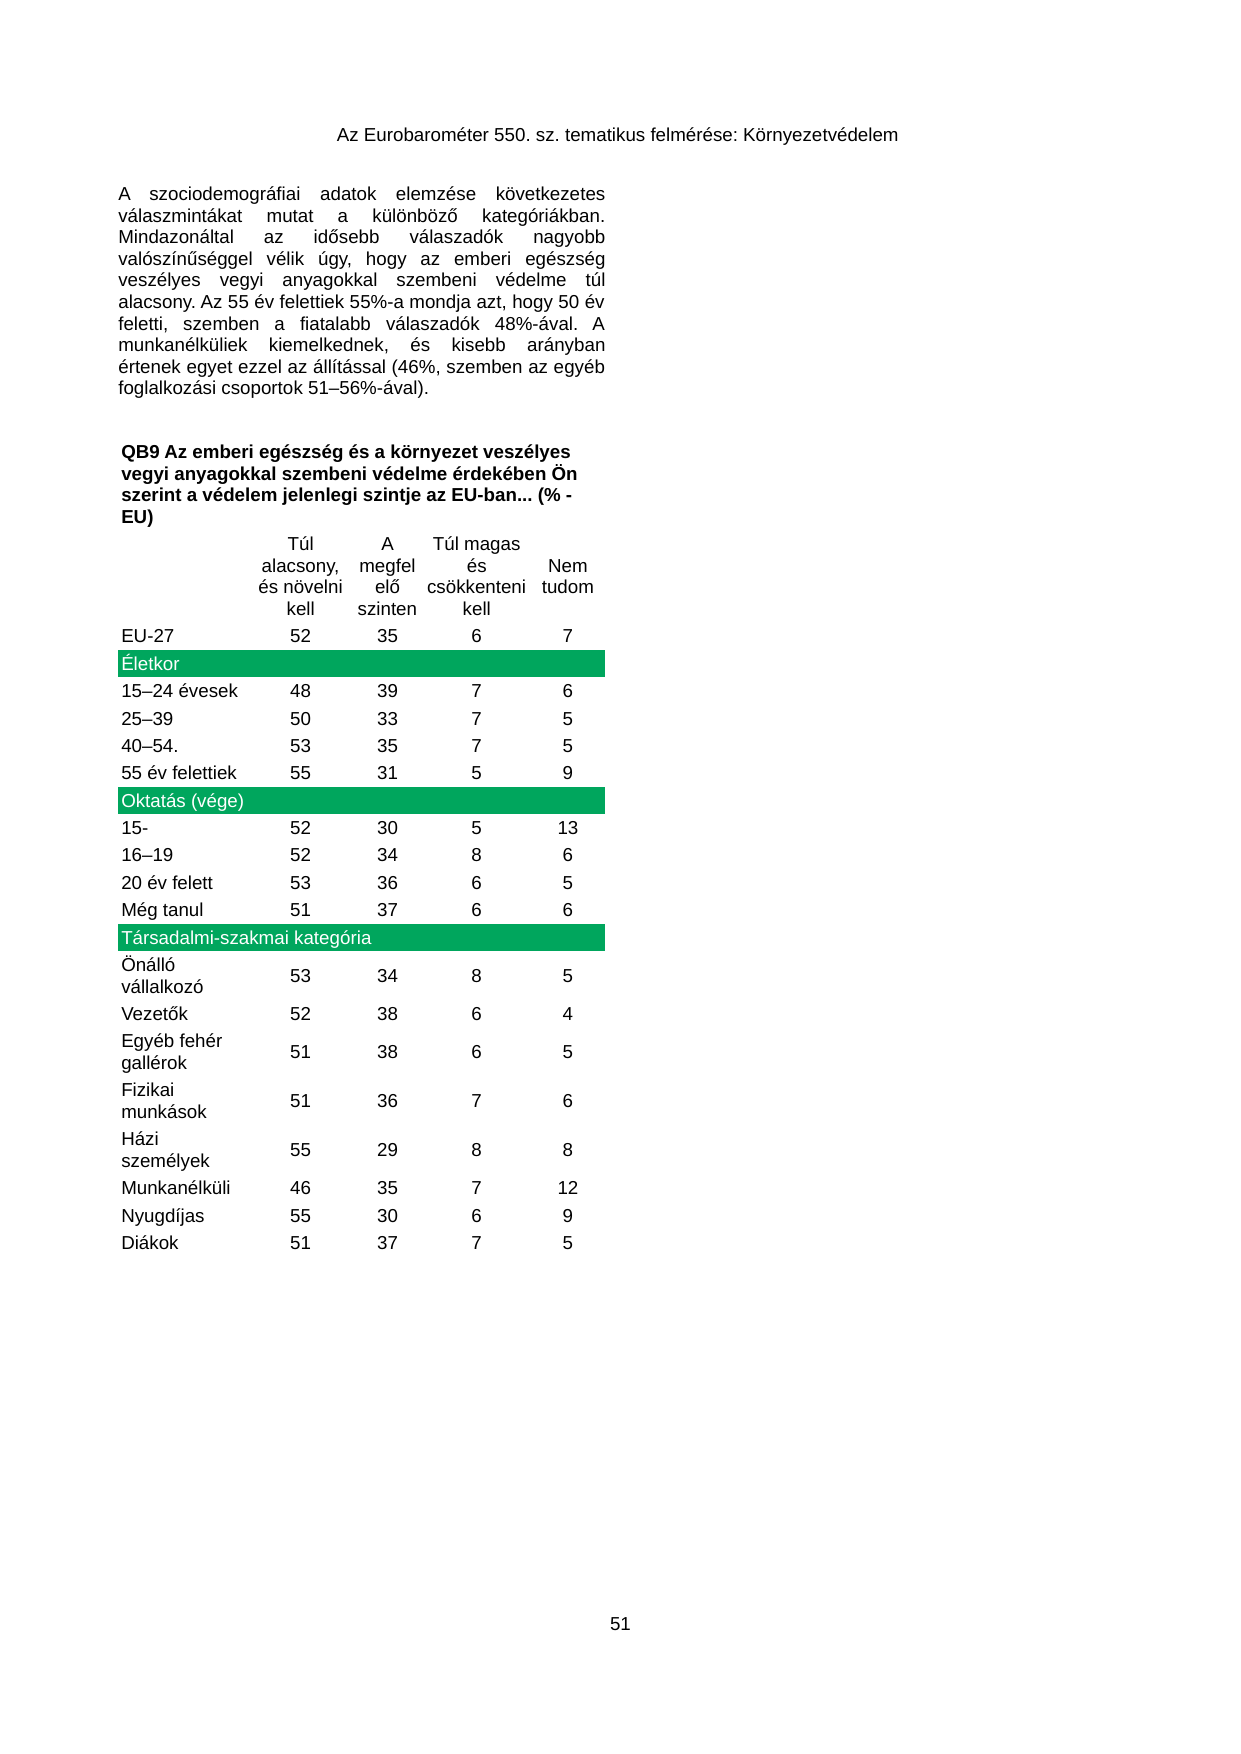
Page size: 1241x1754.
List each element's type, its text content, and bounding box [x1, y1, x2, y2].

table_cell 29 [352, 1125, 423, 1174]
table_cell Oktatás (vége) [118, 787, 530, 814]
table_cell 5 [530, 1229, 605, 1256]
table_cell 15–24 évesek [118, 677, 249, 704]
table_cell 53 [249, 869, 352, 896]
table_cell 51 [249, 1027, 352, 1076]
table_cell [118, 530, 249, 622]
table_cell 6 [530, 1076, 605, 1125]
table_cell 37 [352, 896, 423, 923]
table_cell Önálló vállalkozó [118, 951, 249, 1000]
table_cell 7 [423, 704, 530, 732]
table_cell 34 [352, 841, 423, 869]
table_cell 52 [249, 622, 352, 649]
table_cell 5 [423, 814, 530, 841]
table_cell Nyugdíjas [118, 1202, 249, 1229]
table_cell 53 [249, 951, 352, 1000]
table_cell 13 [530, 814, 605, 841]
table_cell 20 év felett [118, 869, 249, 896]
table_cell Diákok [118, 1229, 249, 1256]
table_cell 6 [423, 1202, 530, 1229]
table_cell Még tanul [118, 896, 249, 923]
table_cell 5 [530, 1027, 605, 1076]
table_cell 5 [530, 951, 605, 1000]
table_cell 6 [423, 622, 530, 649]
table_cell 5 [530, 732, 605, 759]
table_cell 36 [352, 869, 423, 896]
table_header QB9 Az emberi egészség és a környezet veszélyes vegyi anyagokkal szembeni védelme érdekében Ön szerint a védelem jelenlegi szintje az EU-ban... (% - EU) [118, 438, 605, 530]
table_cell [530, 924, 605, 951]
table_cell 4 [530, 1000, 605, 1027]
table_cell [530, 787, 605, 814]
table_cell 55 év felettiek [118, 759, 249, 787]
table_cell Házi személyek [118, 1125, 249, 1174]
table_cell 9 [530, 759, 605, 787]
table_cell 52 [249, 814, 352, 841]
table_cell 8 [423, 1125, 530, 1174]
table_cell Túl magas és csökkenteni kell [423, 530, 530, 622]
table_cell 48 [249, 677, 352, 704]
table_cell Munkanélküli [118, 1174, 249, 1202]
table_cell 50 [249, 704, 352, 732]
text A szociodemográfiai adatok elemzése következetes válaszmintákat mutat a különböző kategóriákban. Mindazonáltal az idősebb válaszadók nagyobb valószínűséggel vélik úgy, hogy az emberi egészség veszélyes vegyi anyagokkal szembeni védelme túl alacsony. Az 55 év felettiek 55%-a mondja azt, hogy 50 év feletti, szemben a fiatalabb válaszadók 48%-ával. A munkanélküliek kiemelkednek, és kisebb arányban értenek egyet ezzel az állítással (46%, szemben az egyéb foglalkozási csoportok 51–56%-ával). [118, 183, 605, 399]
table_cell 35 [352, 622, 423, 649]
table_cell 7 [423, 1174, 530, 1202]
table_cell 51 [249, 1076, 352, 1125]
table_cell 53 [249, 732, 352, 759]
table_cell 5 [530, 869, 605, 896]
table_cell [530, 650, 605, 677]
table_cell 15- [118, 814, 249, 841]
table_cell 7 [423, 1076, 530, 1125]
table_cell 6 [530, 677, 605, 704]
table_cell Vezetők [118, 1000, 249, 1027]
table_cell 8 [423, 951, 530, 1000]
table_cell 35 [352, 732, 423, 759]
table_cell 33 [352, 704, 423, 732]
table_cell 38 [352, 1000, 423, 1027]
table_cell 55 [249, 759, 352, 787]
table_cell 38 [352, 1027, 423, 1076]
table_cell 51 [249, 896, 352, 923]
table_cell 8 [530, 1125, 605, 1174]
table_cell 35 [352, 1174, 423, 1202]
table_cell Életkor [118, 650, 530, 677]
table_cell Nem tudom [530, 530, 605, 622]
table_cell 40–54. [118, 732, 249, 759]
table_cell 46 [249, 1174, 352, 1202]
table_cell 7 [423, 677, 530, 704]
table_cell 6 [530, 841, 605, 869]
table_cell 37 [352, 1229, 423, 1256]
table_cell 6 [423, 869, 530, 896]
table_cell Egyéb fehér gallérok [118, 1027, 249, 1076]
table_cell 52 [249, 1000, 352, 1027]
table_cell 5 [423, 759, 530, 787]
table_cell 6 [423, 1027, 530, 1076]
table_cell 55 [249, 1202, 352, 1229]
table_cell 51 [249, 1229, 352, 1256]
table_cell 52 [249, 841, 352, 869]
table_cell 7 [423, 1229, 530, 1256]
table_cell Társadalmi-szakmai kategória [118, 924, 530, 951]
table_cell 6 [530, 896, 605, 923]
table_cell 7 [530, 622, 605, 649]
table_cell 8 [423, 841, 530, 869]
table_cell A megfelelő szinten [352, 530, 423, 622]
table_cell 16–19 [118, 841, 249, 869]
table_cell 7 [423, 732, 530, 759]
table_cell 12 [530, 1174, 605, 1202]
table_cell 6 [423, 896, 530, 923]
table_cell 36 [352, 1076, 423, 1125]
table_cell EU-27 [118, 622, 249, 649]
table_cell 9 [530, 1202, 605, 1229]
table_cell 30 [352, 814, 423, 841]
table_cell 30 [352, 1202, 423, 1229]
table_cell 5 [530, 704, 605, 732]
table_cell Fizikai munkások [118, 1076, 249, 1125]
table_cell 25–39 [118, 704, 249, 732]
table_cell 34 [352, 951, 423, 1000]
table_cell 39 [352, 677, 423, 704]
table_cell 31 [352, 759, 423, 787]
table_cell 55 [249, 1125, 352, 1174]
table_cell Túl alacsony, és növelni kell [249, 530, 352, 622]
table_cell 6 [423, 1000, 530, 1027]
